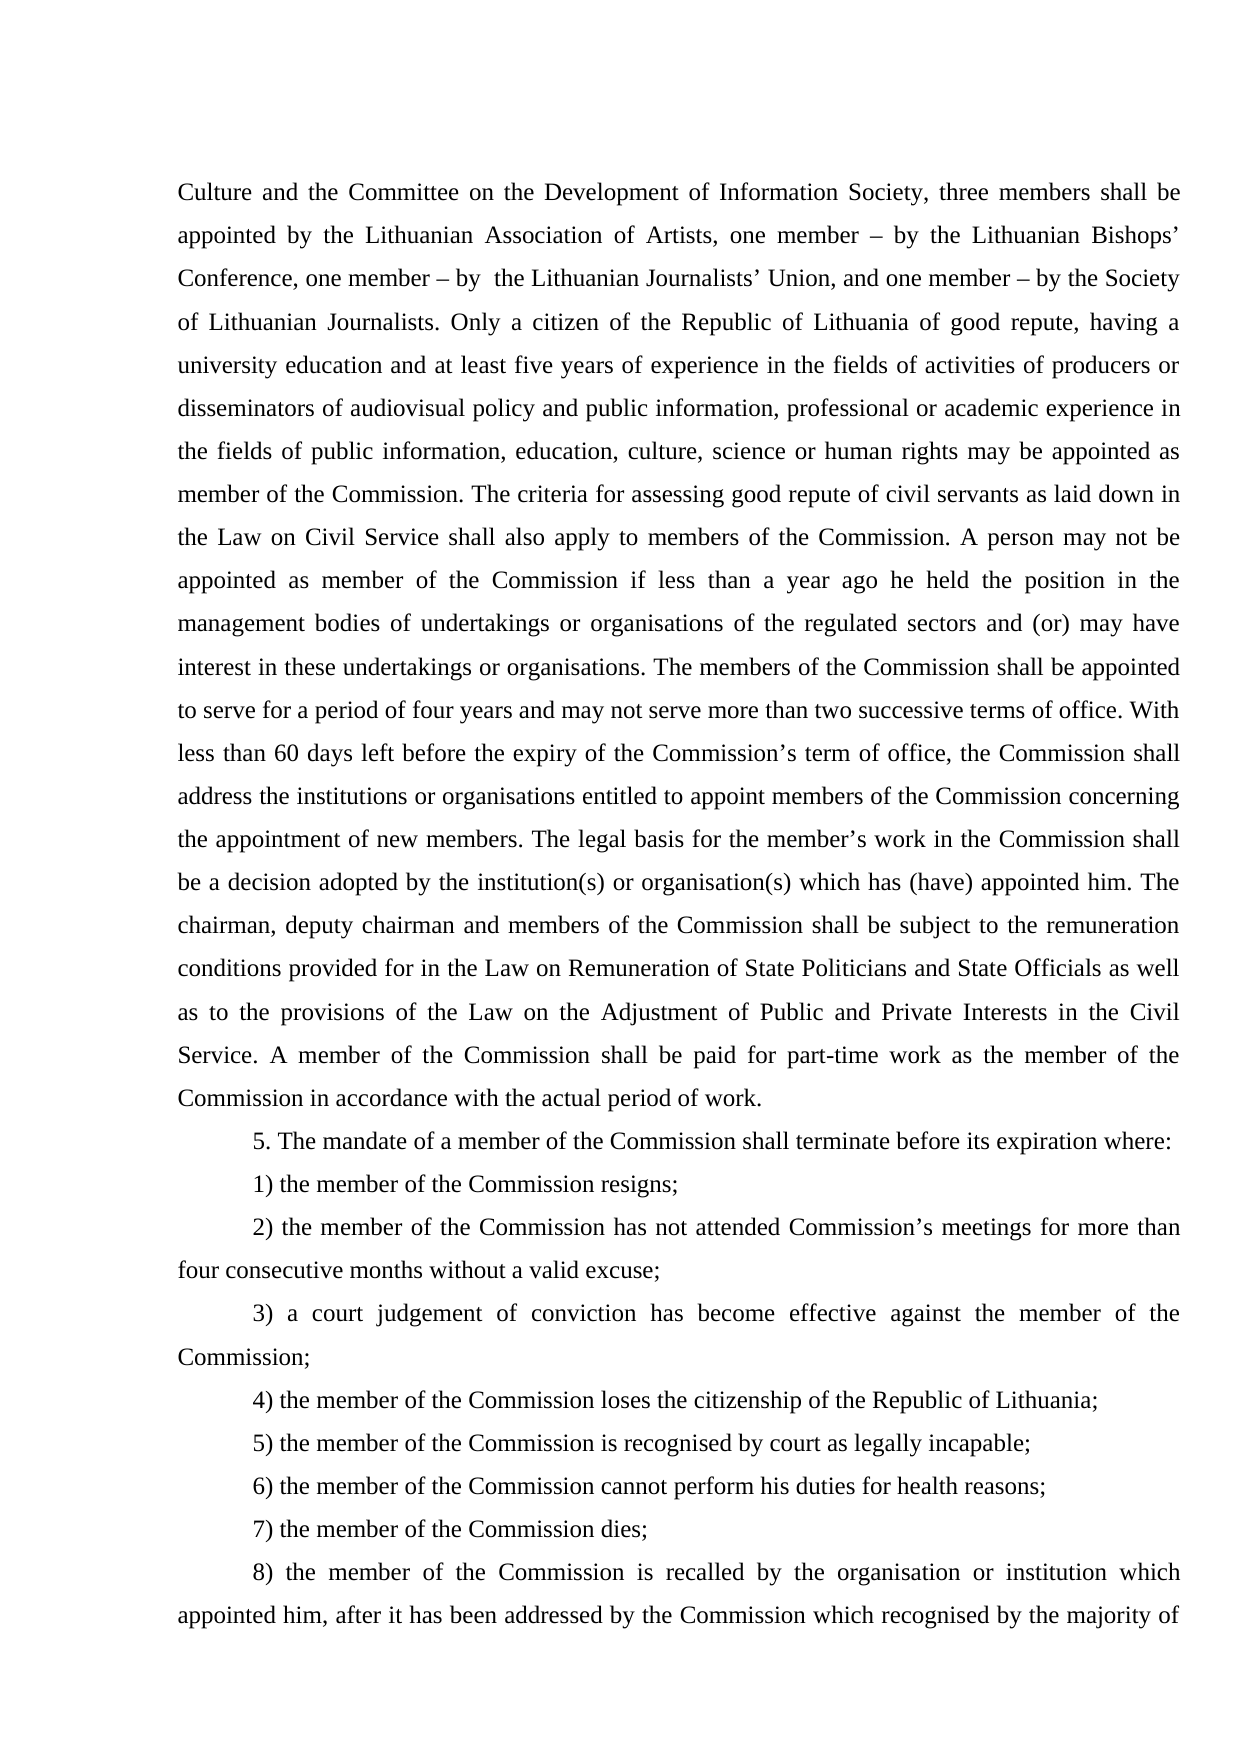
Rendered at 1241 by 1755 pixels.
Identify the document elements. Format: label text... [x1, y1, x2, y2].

text 5) the member of the Commission is recognised by court as legally incapable; [177, 1428, 1181, 1457]
text Culture and the Committee on the Development of Information Society, three members shall be appointed by the Lithuanian Association of Artists, one member – by the Lithuanian Bishops’ Conference, one member – by the Lithuanian Journalists’ Union, and one member – by the Society of Lithuanian Journalists. Only a citizen of the Republic of Lithuania of good repute, having a university education and at least five years of experience in the fields of activities of producers or disseminators of audiovisual policy and public information, professional or academic experience in the fields of public information, education, culture, science or human rights may be appointed as member of the Commission. The criteria for assessing good repute of civil servants as laid down in the Law on Civil Service shall also apply to members of the Commission. A person may not be appointed as member of the Commission if less than a year ago he held the position in the management bodies of undertakings or organisations of the regulated sectors and (or) may have interest in these undertakings or organisations. The members of the Commission shall be appointed to serve for a period of four years and may not serve more than two successive terms of office. With less than 60 days left before the expiry of the Commission’s term of office, the Commission shall address the institutions or organisations entitled to appoint members of the Commission concerning the appointment of new members. The legal basis for the member’s work in the Commission shall be a decision adopted by the institution(s) or organisation(s) which has (have) appointed him. The chairman, deputy chairman and members of the Commission shall be subject to the remuneration conditions provided for in the Law on Remuneration of State Politicians and State Officials as well as to the provisions of the Law on the Adjustment of Public and Private Interests in the Civil Service. A member of the Commission shall be paid for part-time work as the member of the Commission in accordance with the actual period of work. [177, 177, 1181, 1112]
text 8) the member of the Commission is recalled by the organisation or institution which appointed him, after it has been addressed by the Commission which recognised by the majority of [177, 1557, 1181, 1629]
text 3) a court judgement of conviction has become effective against the member of the Commission; [177, 1298, 1181, 1370]
text 6) the member of the Commission cannot perform his duties for health reasons; [177, 1471, 1181, 1500]
text 7) the member of the Commission dies; [177, 1514, 1181, 1543]
text 1) the member of the Commission resigns; [177, 1169, 1181, 1198]
text 5. The mandate of a member of the Commission shall terminate before its expiration where: [177, 1126, 1181, 1155]
text 4) the member of the Commission loses the citizenship of the Republic of Lithuania; [177, 1385, 1181, 1413]
text 2) the member of the Commission has not attended Commission’s meetings for more than four consecutive months without a valid excuse; [177, 1212, 1181, 1284]
